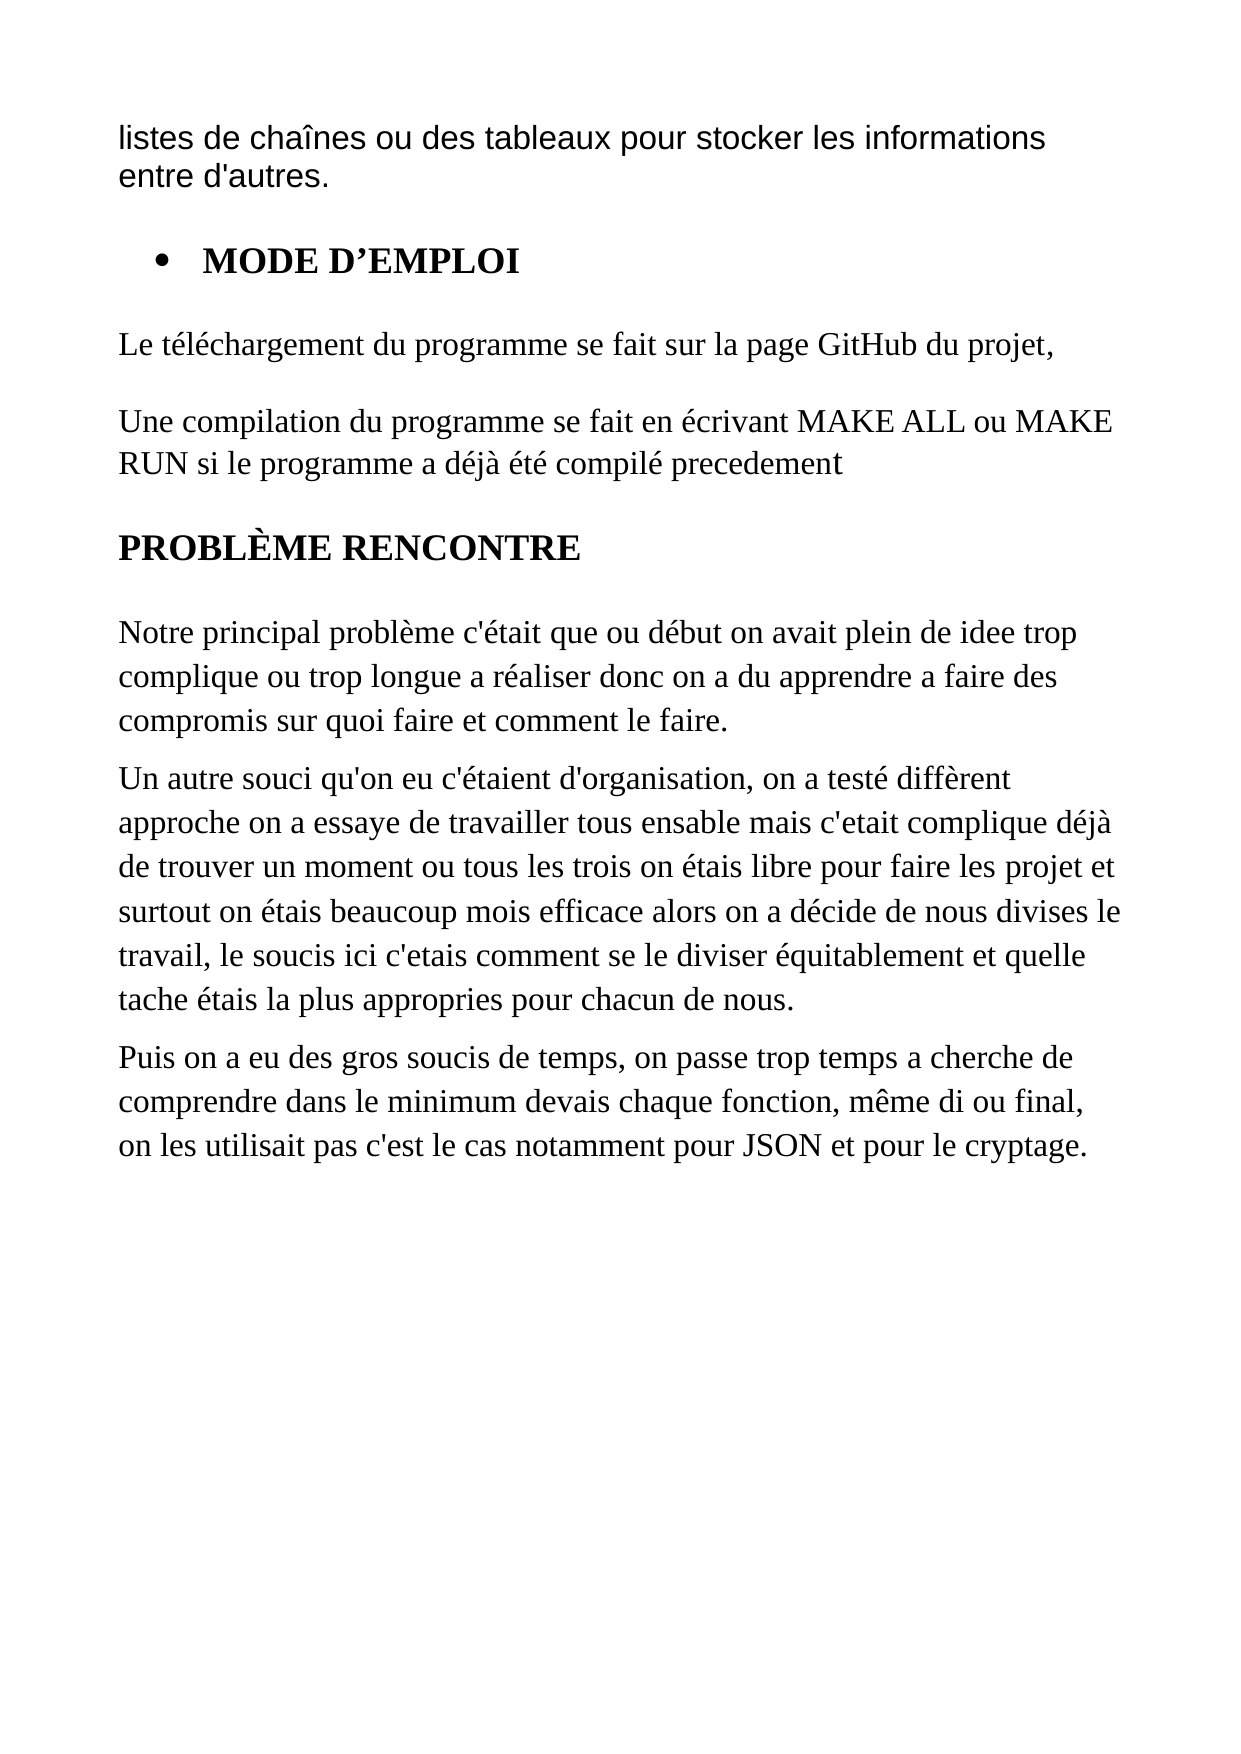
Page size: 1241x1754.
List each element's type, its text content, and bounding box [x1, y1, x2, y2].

text listes de chaînes ou des tableaux pour stocker les informations entre d'autres. [118, 118, 1122, 195]
text PROBLÈME RENCONTRE [118, 526, 1122, 569]
text Un autre souci qu'on eu c'étaient d'organisation, on a testé diffèrent approche on a essaye de travailler tous ensable mais c'etait complique déjà de trouver un moment ou tous les trois on étais libre pour faire les projet et surtout on étais beaucoup mois efficace alors on a décide de nous divises le travail, le soucis ici c'etais comment se le diviser équitablement et quelle tache étais la plus appropries pour chacun de nous. [118, 759, 1122, 1017]
text Une compilation du programme se fait en écrivant MAKE ALL ou MAKE RUN si le programme a déjà été compilé precedement [118, 363, 1122, 482]
text Notre principal problème c'était que ou début on avait plein de idee trop complique ou trop longue a réaliser donc on a du apprendre a faire des compromis sur quoi faire et comment le faire. [118, 612, 1122, 738]
text Puis on a eu des gros soucis de temps, on passe trop temps a cherche de comprendre dans le minimum devais chaque fonction, même di ou final, on les utilisait pas c'est le cas notamment pour JSON et pour le cryptage. [118, 1038, 1122, 1164]
text Le téléchargement du programme se fait sur la page GitHub du projet, [118, 324, 1122, 363]
list MODE D’EMPLOI [156, 238, 1122, 281]
